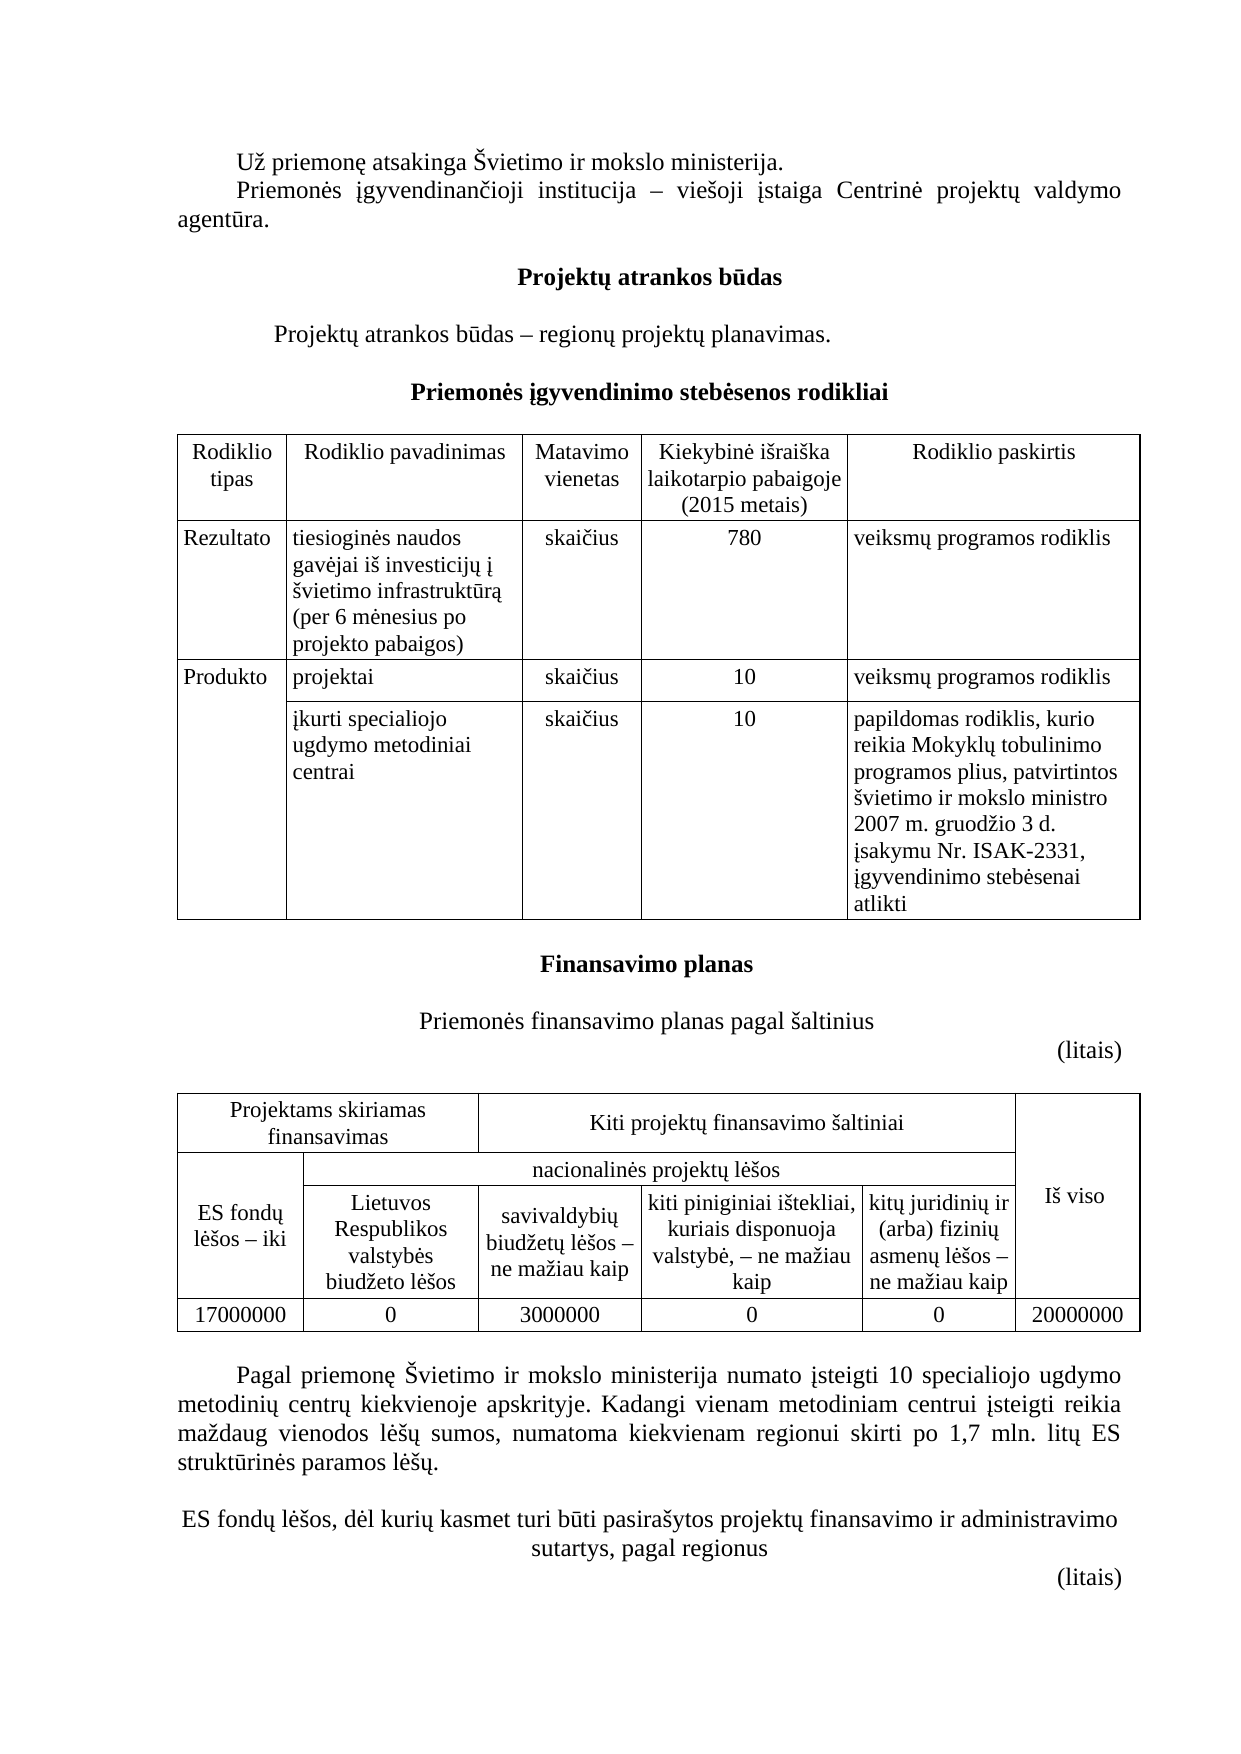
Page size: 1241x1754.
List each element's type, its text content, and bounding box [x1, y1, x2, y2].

table_cell įkurti specialiojo ugdymo metodiniai centrai [287, 702, 522, 919]
text Projektų atrankos būdas [177, 262, 1122, 291]
text (litais) [177, 1035, 1122, 1064]
table_cell projektai [287, 660, 522, 701]
table_cell Produkto [178, 660, 286, 919]
table_header Iš viso [1016, 1094, 1139, 1297]
text ES fondų lėšos, dėl kurių kasmet turi būti pasirašytos projektų finansavimo ir administravimo sutartys, pagal regionus [177, 1504, 1122, 1562]
text Už priemonę atsakinga Švietimo ir mokslo ministerija. [177, 147, 1122, 176]
text Priemonės finansavimo planas pagal šaltinius [177, 1006, 1122, 1035]
table_cell papildomas rodiklis, kurio reikia Mokyklų tobulinimo programos plius, patvirtintos švietimo ir mokslo ministro 2007 m. gruodžio 3 d. įsakymu Nr. ISAK-2331, įgyvendinimo stebėsenai atlikti [848, 702, 1139, 919]
table_cell veiksmų programos rodiklis [848, 660, 1139, 701]
text Priemonės įgyvendinimo stebėsenos rodikliai [177, 377, 1122, 406]
table_cell veiksmų programos rodiklis [848, 521, 1139, 659]
table_cell nacionalinės projektų lėšos [304, 1153, 1015, 1185]
text Pagal priemonę Švietimo ir mokslo ministerija numato įsteigti 10 specialiojo ugdymo metodinių centrų kiekvienoje apskrityje. Kadangi vienam metodiniam centrui įsteigti reikia maždaug vienodos lėšų sumos, numatoma kiekvienam regionui skirti po 1,7 mln. litų ES struktūrinės paramos lėšų. [177, 1361, 1122, 1476]
table_cell savivaldybių biudžetų lėšos – ne mažiau kaip [479, 1186, 641, 1297]
table_header Rodiklio pavadinimas [287, 435, 522, 520]
table_header Kiti projektų finansavimo šaltiniai [479, 1094, 1015, 1152]
table_header Rodiklio paskirtis [848, 435, 1139, 520]
table_cell 17000000 [178, 1299, 303, 1331]
table_cell 10 [642, 660, 847, 701]
table_cell Lietuvos Respublikos valstybės biudžeto lėšos [304, 1186, 478, 1297]
table_cell 10 [642, 702, 847, 919]
table_header Projektams skiriamas finansavimas [178, 1094, 478, 1152]
table_cell kiti piniginiai ištekliai, kuriais disponuoja valstybė, – ne mažiau kaip [642, 1186, 862, 1297]
table_cell 0 [863, 1299, 1015, 1331]
table_cell ES fondų lėšos – iki [178, 1153, 303, 1297]
text (litais) [177, 1562, 1122, 1591]
table_cell 3000000 [479, 1299, 641, 1331]
text Projektų atrankos būdas – regionų projektų planavimas. [215, 319, 1122, 348]
text Finansavimo planas [177, 949, 1122, 977]
table_cell tiesioginės naudos gavėjai iš investicijų į švietimo infrastruktūrą (per 6 mėnesius po projekto pabaigos) [287, 521, 522, 659]
table_header Rodiklio tipas [178, 435, 286, 520]
table_header Matavimo vienetas [523, 435, 641, 520]
table_cell 0 [642, 1299, 862, 1331]
table_cell 780 [642, 521, 847, 659]
table_cell skaičius [523, 521, 641, 659]
table_cell 0 [304, 1299, 478, 1331]
text Priemonės įgyvendinančioji institucija – viešoji įstaiga Centrinė projektų valdymo agentūra. [177, 176, 1122, 233]
table_cell skaičius [523, 702, 641, 919]
table_cell Rezultato [178, 521, 286, 659]
table_cell skaičius [523, 660, 641, 701]
table_cell 20000000 [1016, 1299, 1139, 1331]
table_cell kitų juridinių ir (arba) fizinių asmenų lėšos – ne mažiau kaip [863, 1186, 1015, 1297]
table_header Kiekybinė išraiška laikotarpio pabaigoje (2015 metais) [642, 435, 847, 520]
